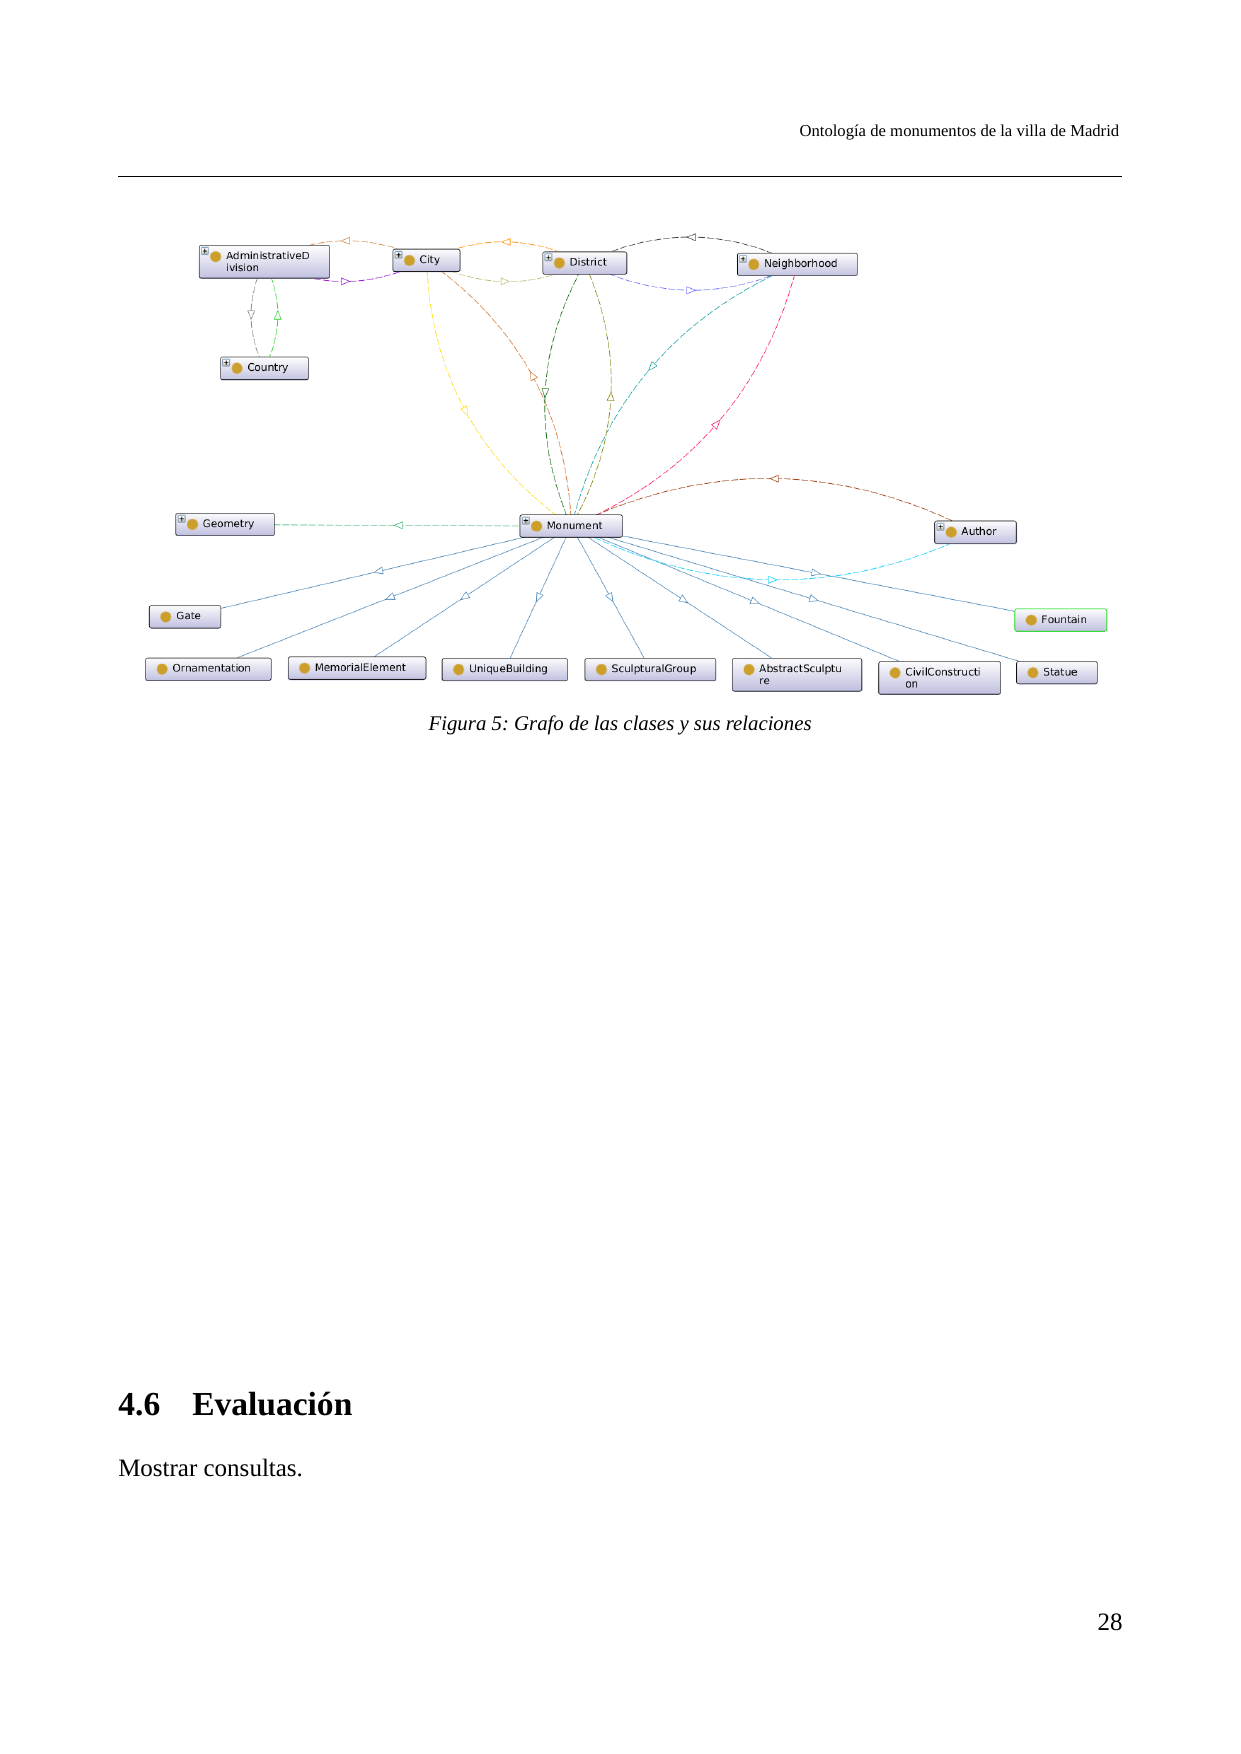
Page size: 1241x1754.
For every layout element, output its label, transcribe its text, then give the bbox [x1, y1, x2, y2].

text Mostrar consultas. [118, 1453, 1122, 1482]
picture [118, 218, 1123, 699]
text Figura 5: Grafo de las clases y sus relaciones [7, 699, 1233, 735]
subtitle Evaluación [118, 1384, 1122, 1423]
